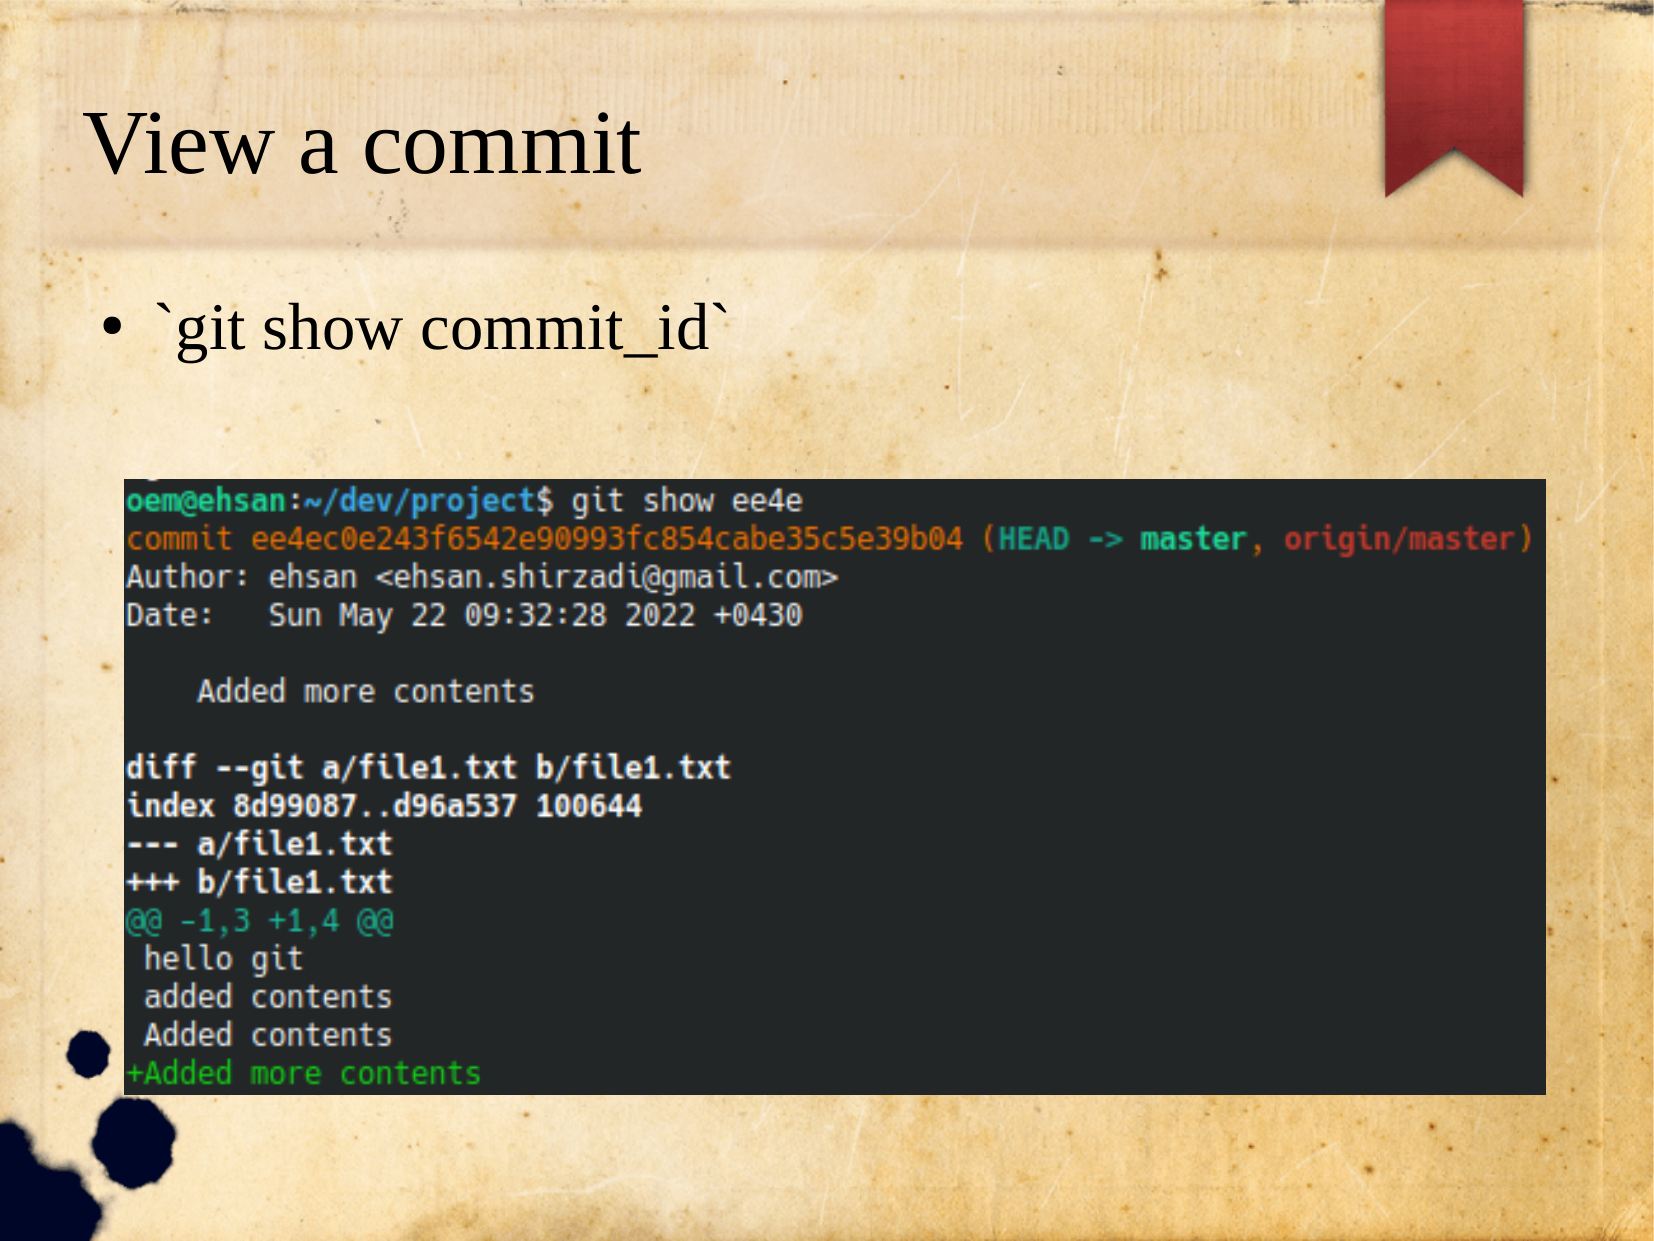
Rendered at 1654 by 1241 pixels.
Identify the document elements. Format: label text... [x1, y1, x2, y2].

title View a commit [82, 49, 1347, 237]
list `git show commit_id` [82, 290, 1538, 1010]
picture [0, 0, 1654, 1241]
